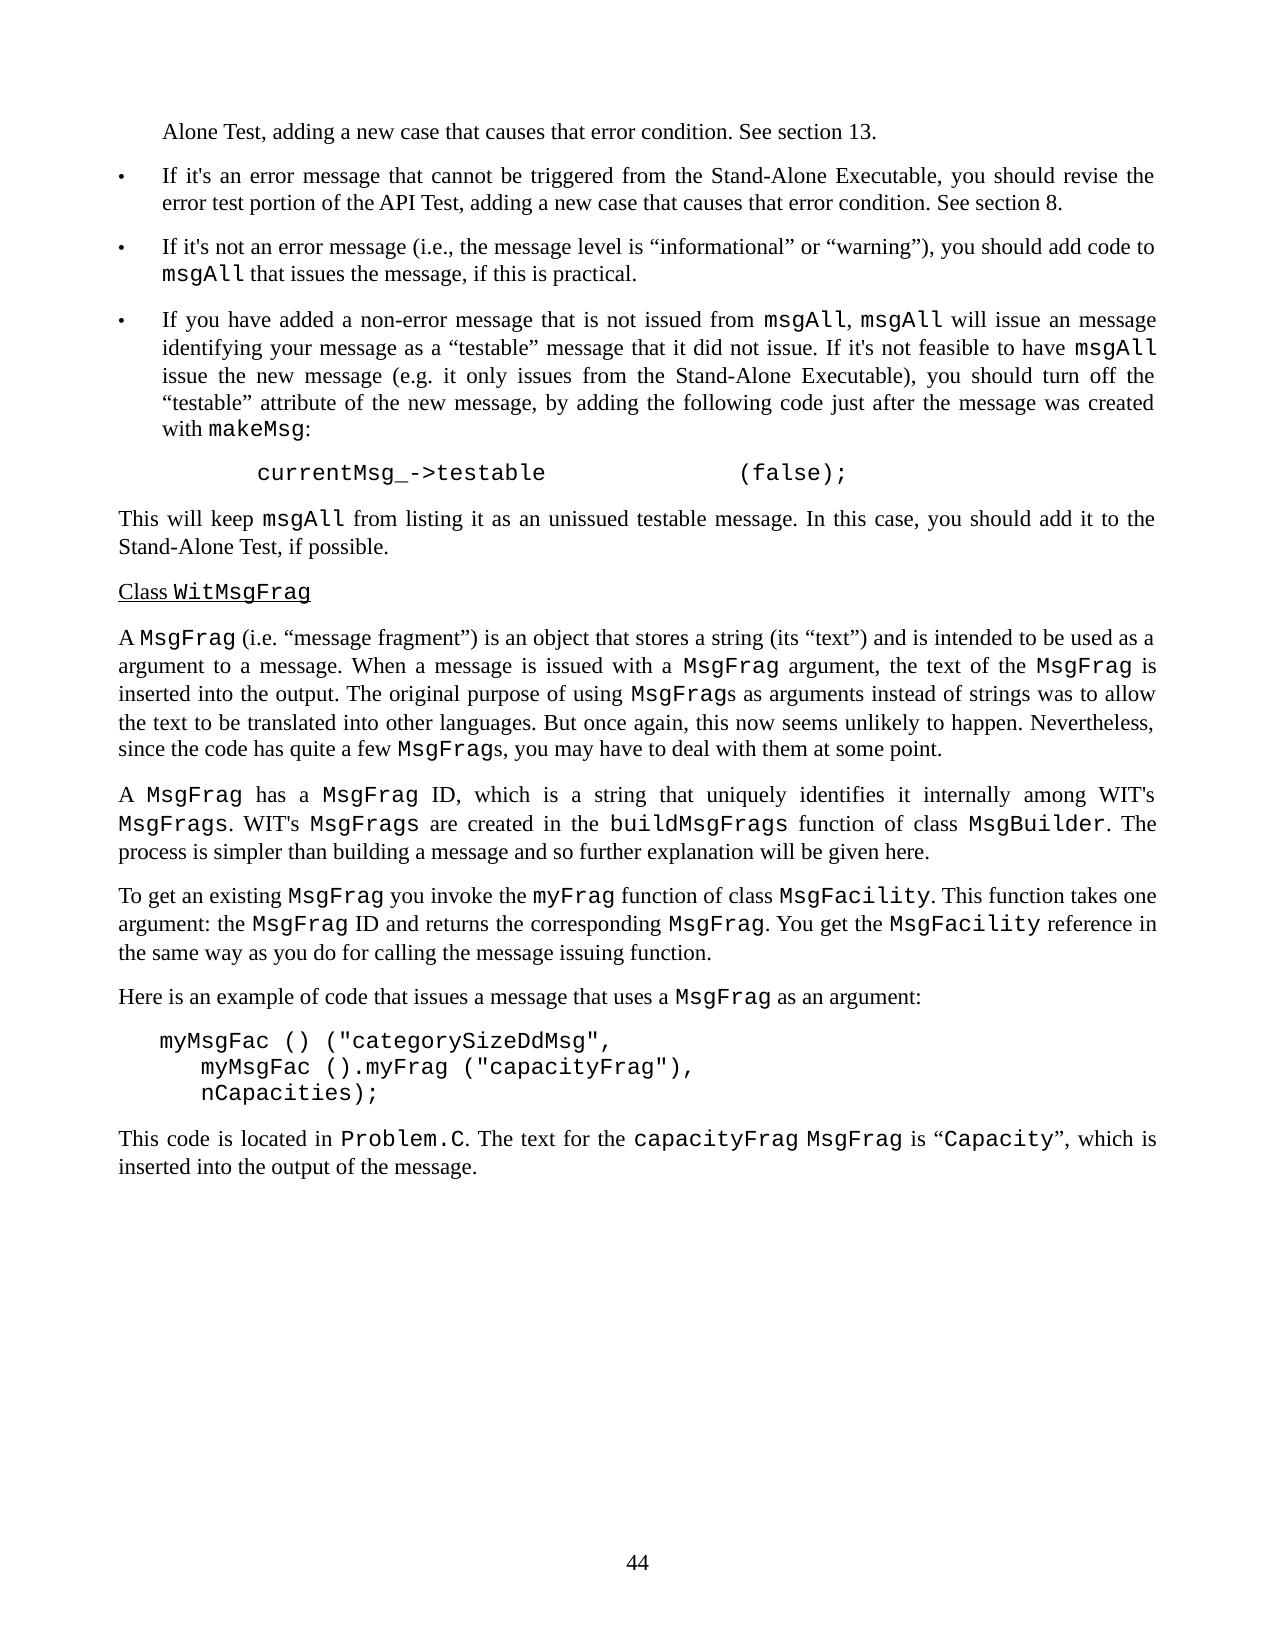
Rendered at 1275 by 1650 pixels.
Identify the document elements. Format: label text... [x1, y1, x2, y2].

text To get an existing MsgFrag you invoke the myFrag function of class MsgFacility. This function takes one argument: the MsgFrag ID and returns the corresponding MsgFrag. You get the MsgFacility reference in the same way as you do for calling the message issuing function. [118, 882, 1157, 965]
text Here is an example of code that issues a message that uses a MsgFrag as an argument: [118, 983, 1157, 1011]
text currentMsg_->testable (false); [118, 461, 1157, 487]
text myMsgFac () ("categorySizeDdMsg", [118, 1029, 1157, 1055]
text A MsgFrag has a MsgFrag ID, which is a string that uniquely identifies it internally among WIT's MsgFrags. WIT's MsgFrags are created in the buildMsgFrags function of class MsgBuilder. The process is simpler than building a message and so further explanation will be given here. [118, 781, 1157, 864]
list If you have added a non-error message that is not issued from msgAll, msgAll will issue an message identifying your message as a “testable” message that it did not issue. If it's not feasible to have msgAll issue the new message (e.g. it only issues from the Stand-Alone Executable), you should turn off the “testable” attribute of the new message, by adding the following code just after the message was created with makeMsg: [118, 306, 1157, 443]
text This code is located in Problem.C. The text for the capacityFrag MsgFrag is “Capacity”, which is inserted into the output of the message. [118, 1125, 1157, 1180]
list Alone Test, adding a new case that causes that error condition. See section 13. [118, 118, 1157, 144]
text A MsgFrag (i.e. “message fragment”) is an object that stores a string (its “text”) and is intended to be used as a argument to a message. When a message is issued with a MsgFrag argument, the text of the MsgFrag is inserted into the output. The original purpose of using MsgFrags as arguments instead of strings was to allow the text to be translated into other languages. But once again, this now seems unlikely to happen. Nevertheless, since the code has quite a few MsgFrags, you may have to deal with them at some point. [118, 624, 1157, 763]
text Class WitMsgFrag [118, 578, 1157, 606]
text nCapacities); [118, 1081, 1157, 1107]
list If it's not an error message (i.e., the message level is “informational” or “warning”), you should add code to msgAll that issues the message, if this is practical. [118, 233, 1157, 288]
text This will keep msgAll from listing it as an unissued testable message. In this case, you should add it to the Stand-Alone Test, if possible. [118, 505, 1157, 560]
list If it's an error message that cannot be triggered from the Stand-Alone Executable, you should revise the error test portion of the API Test, adding a new case that causes that error condition. See section 8. [118, 162, 1157, 215]
text myMsgFac ().myFrag ("capacityFrag"), [118, 1055, 1157, 1081]
